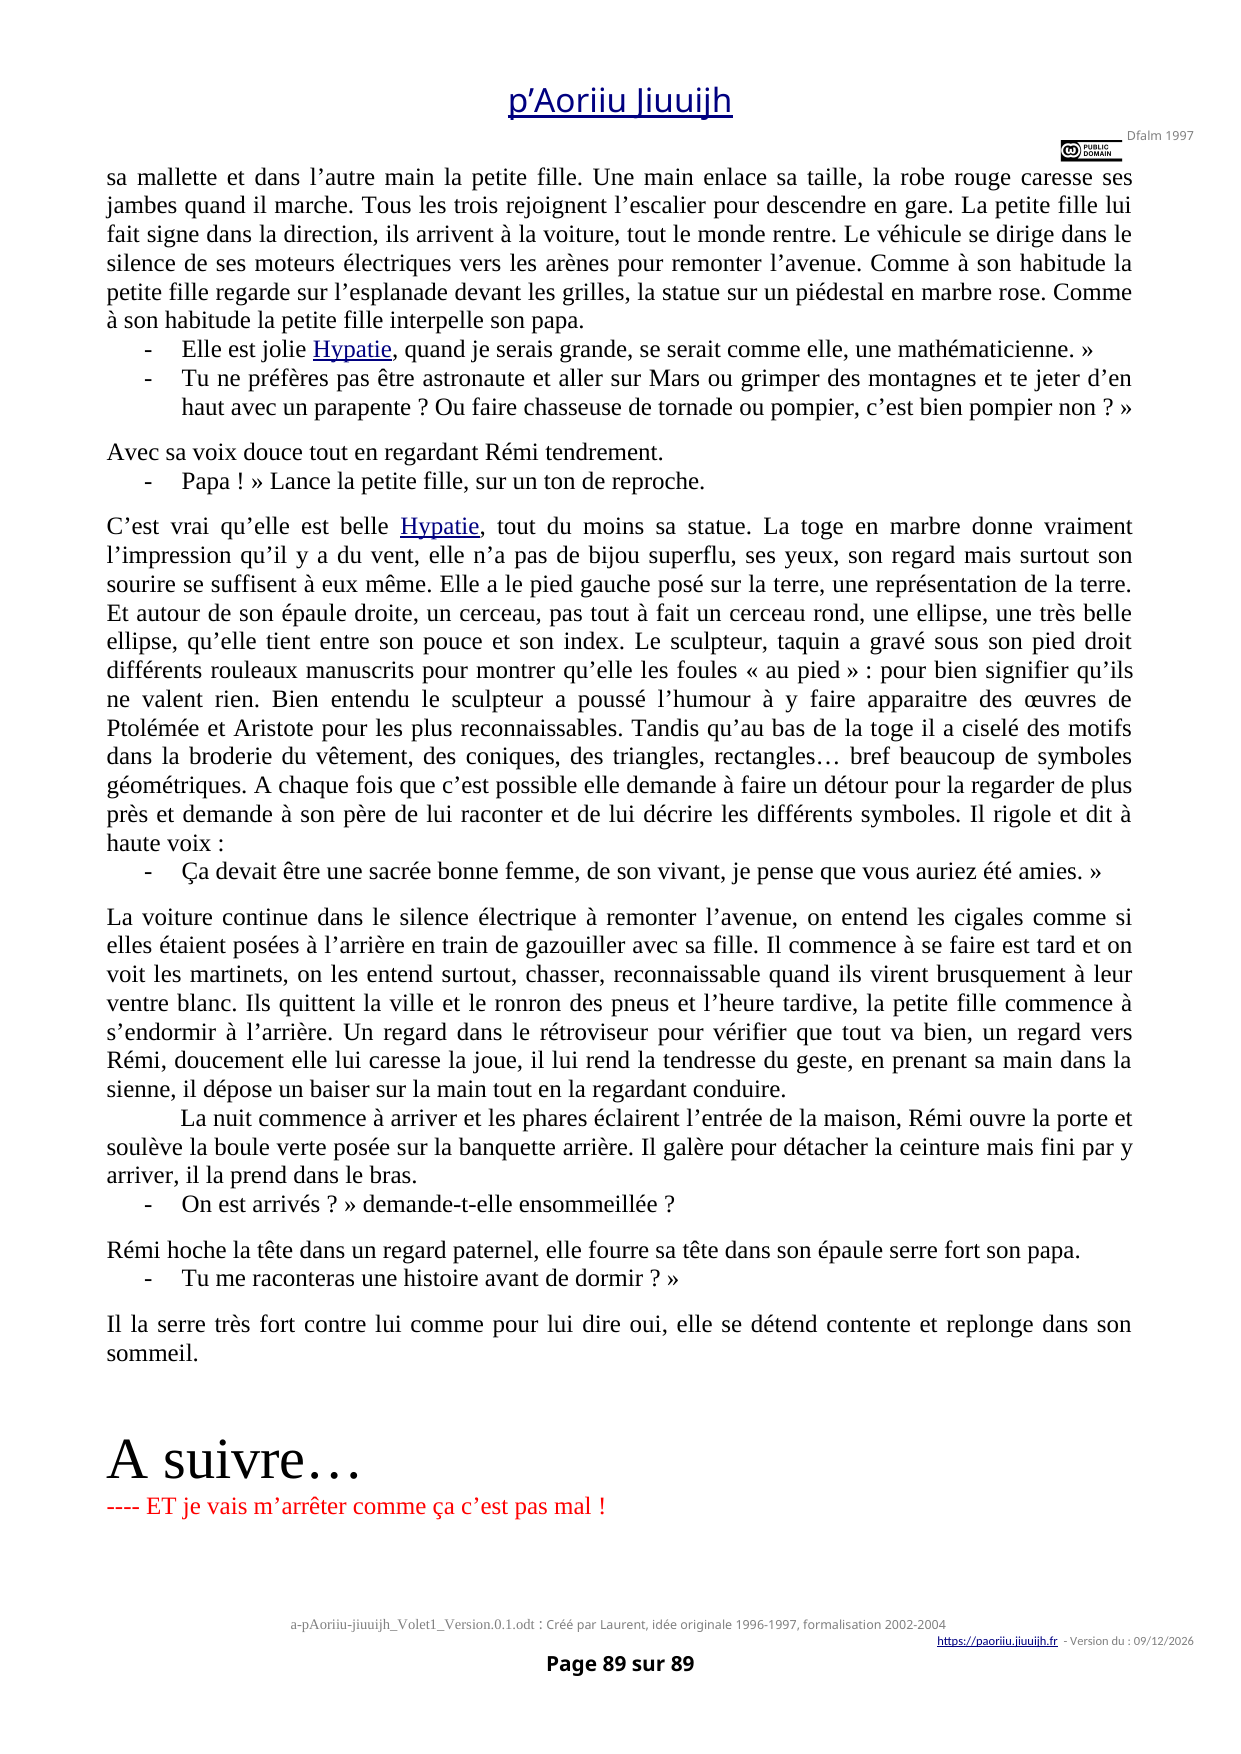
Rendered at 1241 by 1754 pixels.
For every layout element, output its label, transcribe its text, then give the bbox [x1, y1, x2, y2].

text C’est vrai qu’elle est belle Hypatie, tout du moins sa statue. La toge en marbre donne vraiment l’impression qu’il y a du vent, elle n’a pas de bijou superflu, ses yeux, son regard mais surtout son sourire se suffisent à eux même. Elle a le pied gauche posé sur la terre, une représentation de la terre. Et autour de son épaule droite, un cerceau, pas tout à fait un cerceau rond, une ellipse, une très belle ellipse, qu’elle tient entre son pouce et son index. Le sculpteur, taquin a gravé sous son pied droit différents rouleaux manuscrits pour montrer qu’elle les foules « au pied » : pour bien signifier qu’ils ne valent rien. Bien entendu le sculpteur a poussé l’humour à y faire apparaitre des œuvres de Ptolémée et Aristote pour les plus reconnaissables. Tandis qu’au bas de la toge il a ciselé des motifs dans la broderie du vêtement, des coniques, des triangles, rectangles… bref beaucoup de symboles géométriques. A chaque fois que c’est possible elle demande à faire un détour pour la regarder de plus près et demande à son père de lui raconter et de lui décrire les différents symboles. Il rigole et dit à haute voix : [106, 511, 1134, 856]
list Tu me raconteras une histoire avant de dormir ? » [144, 1263, 1134, 1292]
list Tu ne préfères pas être astronaute et aller sur Mars ou grimper des montagnes et te jeter d’en haut avec un parapente ? Ou faire chasseuse de tornade ou pompier, c’est bien pompier non ? » [144, 363, 1134, 421]
text La nuit commence à arriver et les phares éclairent l’entrée de la maison, Rémi ouvre la porte et soulève la boule verte posée sur la banquette arrière. Il galère pour détacher la ceinture mais fini par y arriver, il la prend dans le bras. [106, 1103, 1134, 1189]
list Elle est jolie Hypatie, quand je serais grande, se serait comme elle, une mathématicienne. » [144, 334, 1134, 363]
text Avec sa voix douce tout en regardant Rémi tendrement. [106, 437, 1134, 466]
text Rémi hoche la tête dans un regard paternel, elle fourre sa tête dans son épaule serre fort son papa. [106, 1235, 1134, 1263]
text A suivre… [106, 1424, 1134, 1491]
text Il la serre très fort contre lui comme pour lui dire oui, elle se détend contente et replonge dans son sommeil. [106, 1309, 1134, 1366]
list On est arrivés ? » demande-t-elle ensommeillée ? [144, 1189, 1134, 1218]
list Papa ! » Lance la petite fille, sur un ton de reproche. [144, 466, 1134, 495]
text La voiture continue dans le silence électrique à remonter l’avenue, on entend les cigales comme si elles étaient posées à l’arrière en train de gazouiller avec sa fille. Il commence à se faire est tard et on voit les martinets, on les entend surtout, chasser, reconnaissable quand ils virent brusquement à leur ventre blanc. Ils quittent la ville et le ronron des pneus et l’heure tardive, la petite fille commence à s’endormir à l’arrière. Un regard dans le rétroviseur pour vérifier que tout va bien, un regard vers Rémi, doucement elle lui caresse la joue, il lui rend la tendresse du geste, en prenant sa main dans la sienne, il dépose un baiser sur la main tout en la regardant conduire. [106, 902, 1134, 1103]
text ---- ET je vais m’arrêter comme ça c’est pas mal ! [106, 1491, 1134, 1520]
text sa mallette et dans l’autre main la petite fille. Une main enlace sa taille, la robe rouge caresse ses jambes quand il marche. Tous les trois rejoignent l’escalier pour descendre en gare. La petite fille lui fait signe dans la direction, ils arrivent à la voiture, tout le monde rentre. Le véhicule se dirige dans le silence de ses moteurs électriques vers les arènes pour remonter l’avenue. Comme à son habitude la petite fille regarde sur l’esplanade devant les grilles, la statue sur un piédestal en marbre rose. Comme à son habitude la petite fille interpelle son papa. [106, 162, 1134, 334]
list Ça devait être une sacrée bonne femme, de son vivant, je pense que vous auriez été amies. » [144, 856, 1134, 885]
